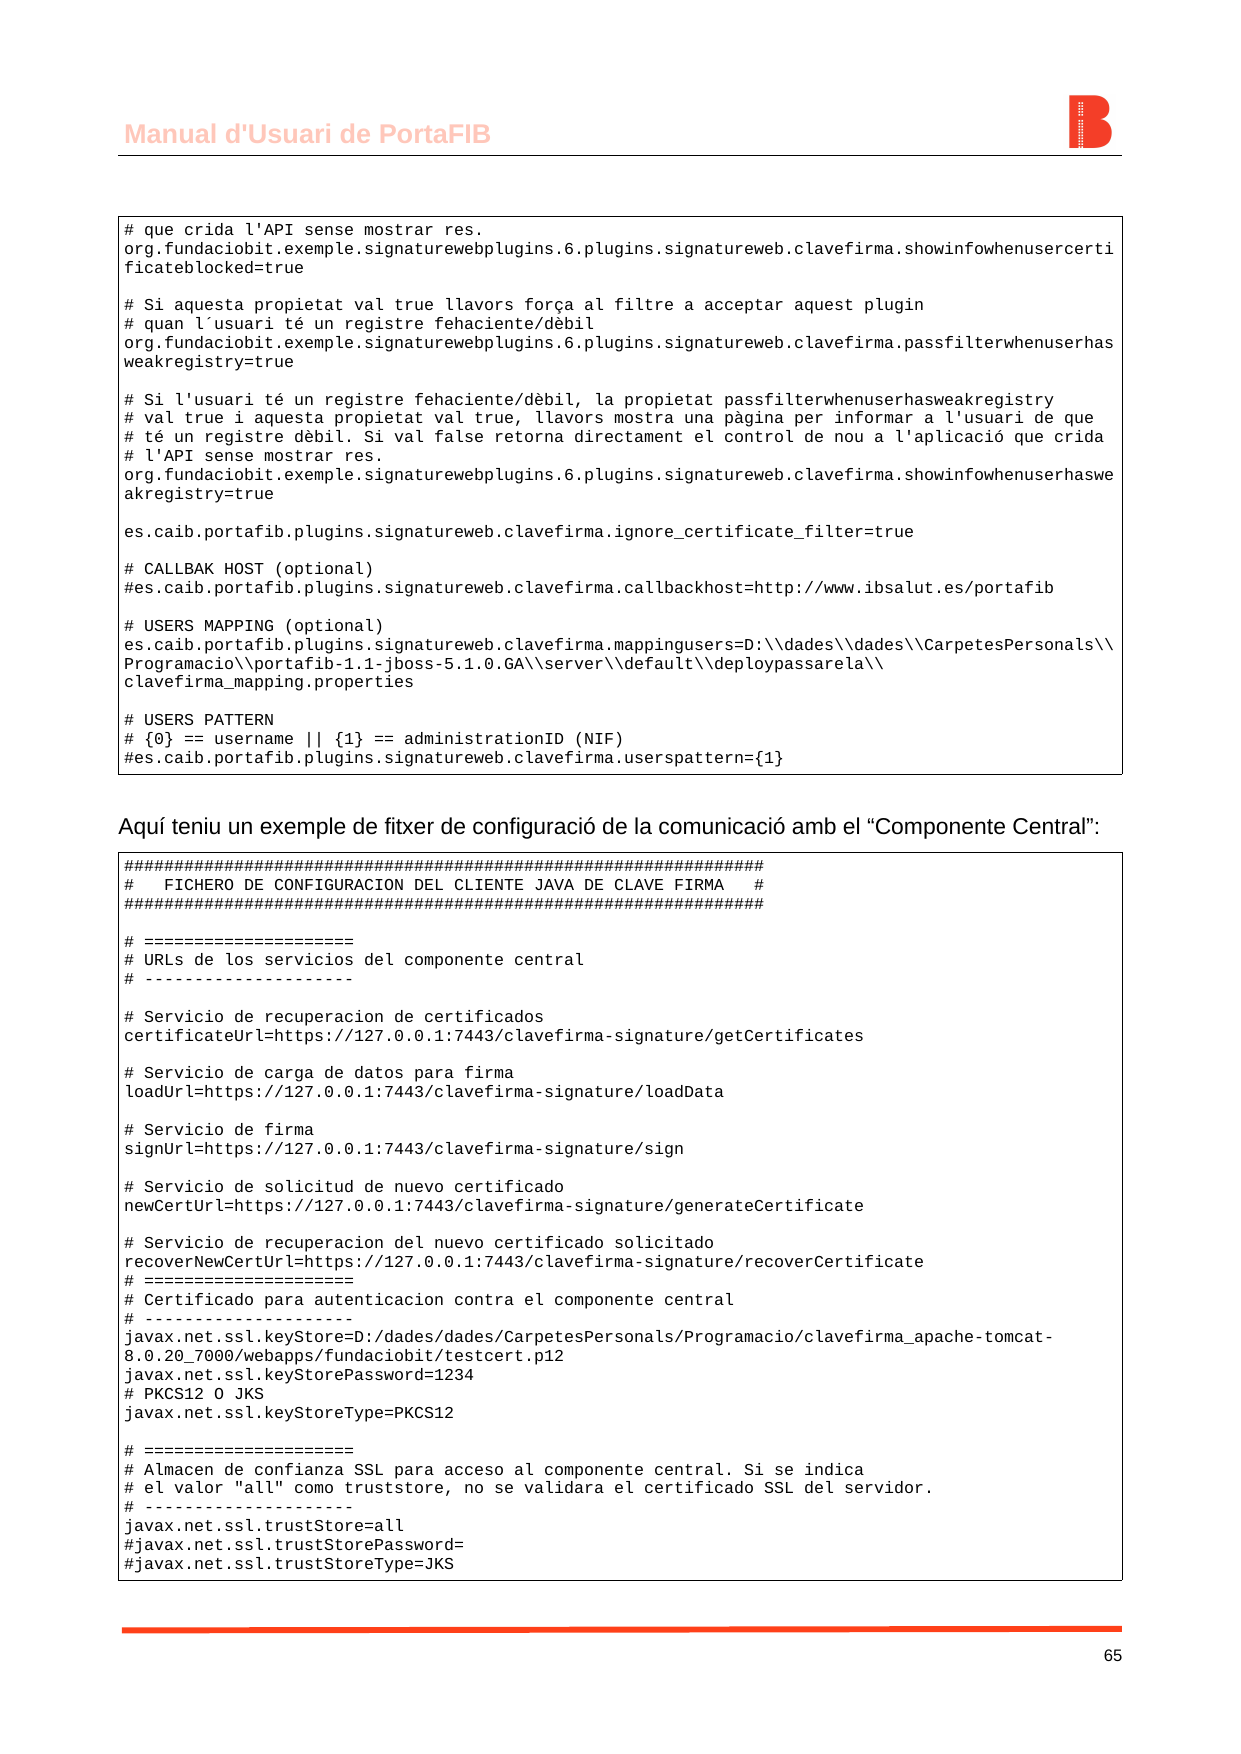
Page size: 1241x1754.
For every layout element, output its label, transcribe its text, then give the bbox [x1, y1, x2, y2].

table_header ################################################################ # FICHERO DE CONFIGURACION DEL CLIENTE JAVA DE CLAVE FIRMA # ################################################################ # ===================== # URLs de los servicios del componente central # --------------------- # Servicio de recuperacion de certificados certificateUrl=https://127.0.0.1:7443/clavefirma-signature/getCertificates # Servicio de carga de datos para firma loadUrl=https://127.0.0.1:7443/clavefirma-signature/loadData # Servicio de firma signUrl=https://127.0.0.1:7443/clavefirma-signature/sign # Servicio de solicitud de nuevo certificado newCertUrl=https://127.0.0.1:7443/clavefirma-signature/generateCertificate # Servicio de recuperacion del nuevo certificado solicitado recoverNewCertUrl=https://127.0.0.1:7443/clavefirma-signature/recoverCertificate # ===================== # Certificado para autenticacion contra el componente central # --------------------- javax.net.ssl.keyStore=D:/dades/dades/CarpetesPersonals/Programacio/clavefirma_apache-tomcat-8.0.20_7000/webapps/fundaciobit/testcert.p12 javax.net.ssl.keyStorePassword=1234 # PKCS12 O JKS javax.net.ssl.keyStoreType=PKCS12 # ===================== # Almacen de confianza SSL para acceso al componente central. Si se indica # el valor "all" como truststore, no se validara el certificado SSL del servidor. # --------------------- javax.net.ssl.trustStore=all #javax.net.ssl.trustStorePassword= #javax.net.ssl.trustStoreType=JKS [119, 853, 1122, 1580]
table_header # que crida l'API sense mostrar res. org.fundaciobit.exemple.signaturewebplugins.6.plugins.signatureweb.clavefirma.showinfowhenusercertificateblocked=true # Si aquesta propietat val true llavors força al filtre a acceptar aquest plugin # quan l´usuari té un registre fehaciente/dèbil org.fundaciobit.exemple.signaturewebplugins.6.plugins.signatureweb.clavefirma.passfilterwhenuserhasweakregistry=true # Si l'usuari té un registre fehaciente/dèbil, la propietat passfilterwhenuserhasweakregistry # val true i aquesta propietat val true, llavors mostra una pàgina per informar a l'usuari de que # té un registre dèbil. Si val false retorna directament el control de nou a l'aplicació que crida # l'API sense mostrar res. org.fundaciobit.exemple.signaturewebplugins.6.plugins.signatureweb.clavefirma.showinfowhenuserhasweakregistry=true es.caib.portafib.plugins.signatureweb.clavefirma.ignore_certificate_filter=true # CALLBAK HOST (optional) #es.caib.portafib.plugins.signatureweb.clavefirma.callbackhost=http://www.ibsalut.es/portafib # USERS MAPPING (optional) es.caib.portafib.plugins.signatureweb.clavefirma.mappingusers=D:\\dades\\dades\\CarpetesPersonals\\Programacio\\portafib-1.1-jboss-5.1.0.GA\\server\\default\\deploypassarela\\clavefirma_mapping.properties # USERS PATTERN # {0} == username || {1} == administrationID (NIF) #es.caib.portafib.plugins.signatureweb.clavefirma.userspattern={1} [119, 217, 1122, 774]
picture [1063, 94, 1117, 150]
text Aquí teniu un exemple de fitxer de configuració de la comunicació amb el “Componente Central”: [118, 813, 1122, 839]
